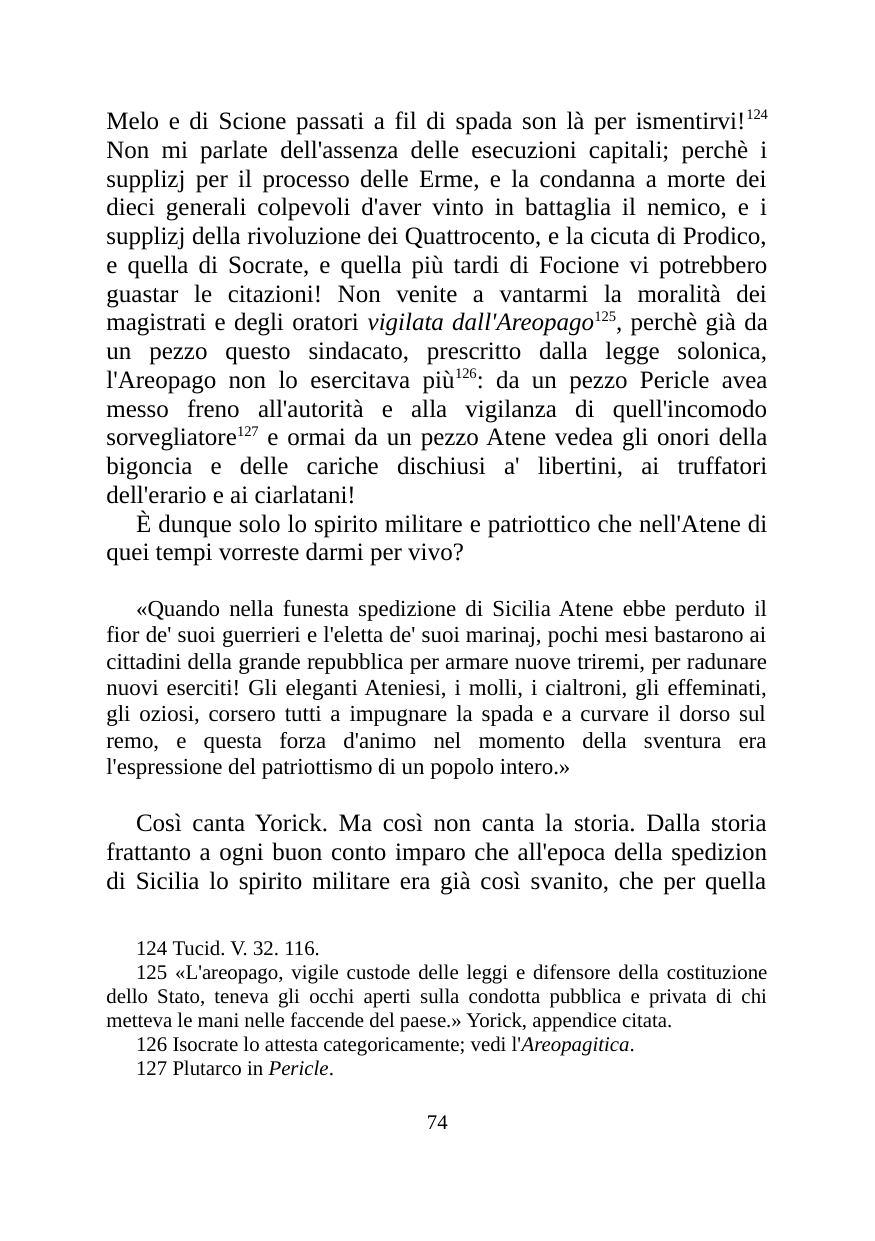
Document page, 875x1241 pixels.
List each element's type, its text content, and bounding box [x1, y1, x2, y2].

text Plutarco in Pericle. [106, 1056, 768, 1080]
text «Quando nella funesta spedizione di Sicilia Atene ebbe perduto il fior de' suoi guerrieri e l'eletta de' suoi marinaj, pochi mesi bastarono ai cittadini della grande repubblica per armare nuove triremi, per radunare nuovi eserciti! Gli eleganti Ateniesi, i molli, i cialtroni, gli effeminati, gli oziosi, corsero tutti a impugnare la spada e a curvare il dorso sul remo, e questa forza d'animo nel momento della sventura era l'espressione del patriottismo di un popolo intero.» [106, 595, 768, 779]
text Così canta Yorick. Ma così non canta la storia. Dalla storia frattanto a ogni buon conto imparo che all'epoca della spedizion di Sicilia lo spirito militare era già così svanito, che per quella [106, 808, 768, 894]
text Isocrate lo attesta categoricamente; vedi l'Areopagitica. [106, 1032, 768, 1056]
text È dunque solo lo spirito militare e patriottico che nell'Atene di quei tempi vorreste darmi per vivo? [106, 509, 768, 566]
text Melo e di Scione passati a fil di spada son là per ismentirvi! Non mi parlate dell'assenza delle esecuzioni capitali; perchè i supplizj per il processo delle Erme, e la condanna a morte dei dieci generali colpevoli d'aver vinto in battaglia il nemico, e i supplizj della rivoluzione dei Quattrocento, e la cicuta di Prodico, e quella di Socrate, e quella più tardi di Focione vi potrebbero guastar le citazioni! Non venite a vantarmi la moralità dei magistrati e degli oratori vigilata dall'Areopago, perchè già da un pezzo questo sindacato, prescritto dalla legge solonica, l'Areopago non lo esercitava più: da un pezzo Pericle avea messo freno all'autorità e alla vigilanza di quell'incomodo sorvegliatore e ormai da un pezzo Atene vedea gli onori della bigoncia e delle cariche dischiusi a' libertini, ai truffatori dell'erario e ai ciarlatani! [106, 106, 768, 509]
text «L'areopago, vigile custode delle leggi e difensore della costituzione dello Stato, teneva gli occhi aperti sulla condotta pubblica e privata di chi metteva le mani nelle faccende del paese.» Yorick, appendice citata. [106, 960, 768, 1032]
text Tucid. V. 32. 116. [106, 936, 768, 960]
